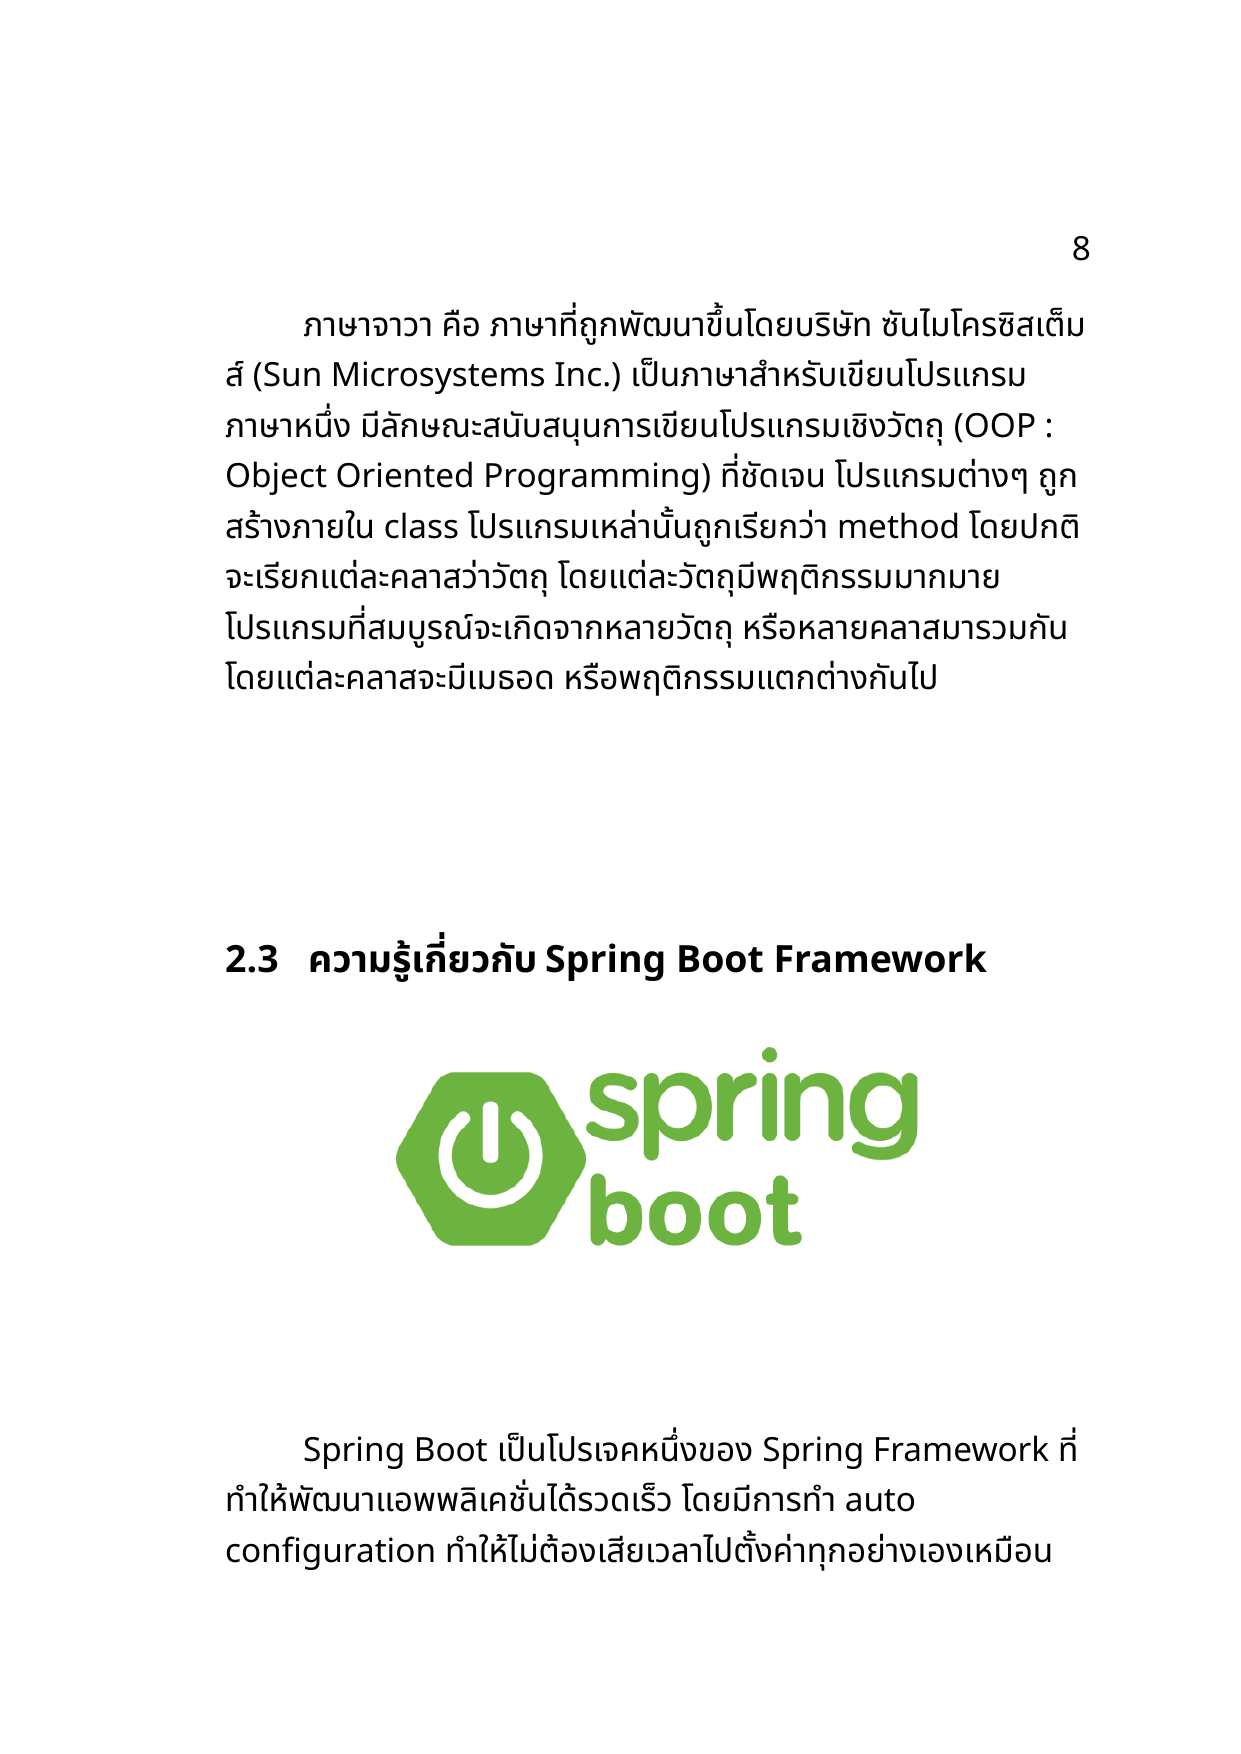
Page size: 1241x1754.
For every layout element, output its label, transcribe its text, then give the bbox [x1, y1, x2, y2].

text Spring Boot เป็นโปรเจคหนึ่งของ Spring Framework ที่ทำให้พัฒนาแอพพลิเคชั่นได้รวดเร็ว โดยมีการทำ auto configuration ทำให้ไม่ต้องเสียเวลาไปตั้งค่าทุกอย่างเองเหมือน [225, 1425, 1091, 1577]
picture [390, 1017, 926, 1299]
text ภาษาจาวา คือ ภาษาที่ถูกพัฒนาขึ้นโดยบริษัท ซันไมโครซิสเต็มส์ (Sun Microsystems Inc.) เป็นภาษาสำหรับเขียนโปรแกรมภาษาหนึ่ง มีลักษณะสนับสนุนการเขียนโปรแกรมเชิงวัตถุ (OOP : Object Oriented Programming) ที่ชัดเจน โปรแกรมต่างๆ ถูกสร้างภายใน class โปรแกรมเหล่านั้นถูกเรียกว่า method โดยปกติจะเรียกแต่ละคลาสว่าวัตถุ โดยแต่ละวัตถุมีพฤติกรรมมากมาย โปรแกรมที่สมบูรณ์จะเกิดจากหลายวัตถุ หรือหลายคลาสมารวมกัน โดยแต่ละคลาสจะมีเมธอด หรือพฤติกรรมแตกต่างกันไป [225, 300, 1091, 705]
text 2.3 ความรู้เกี่ยวกับSpring Boot Framework [225, 932, 1091, 989]
